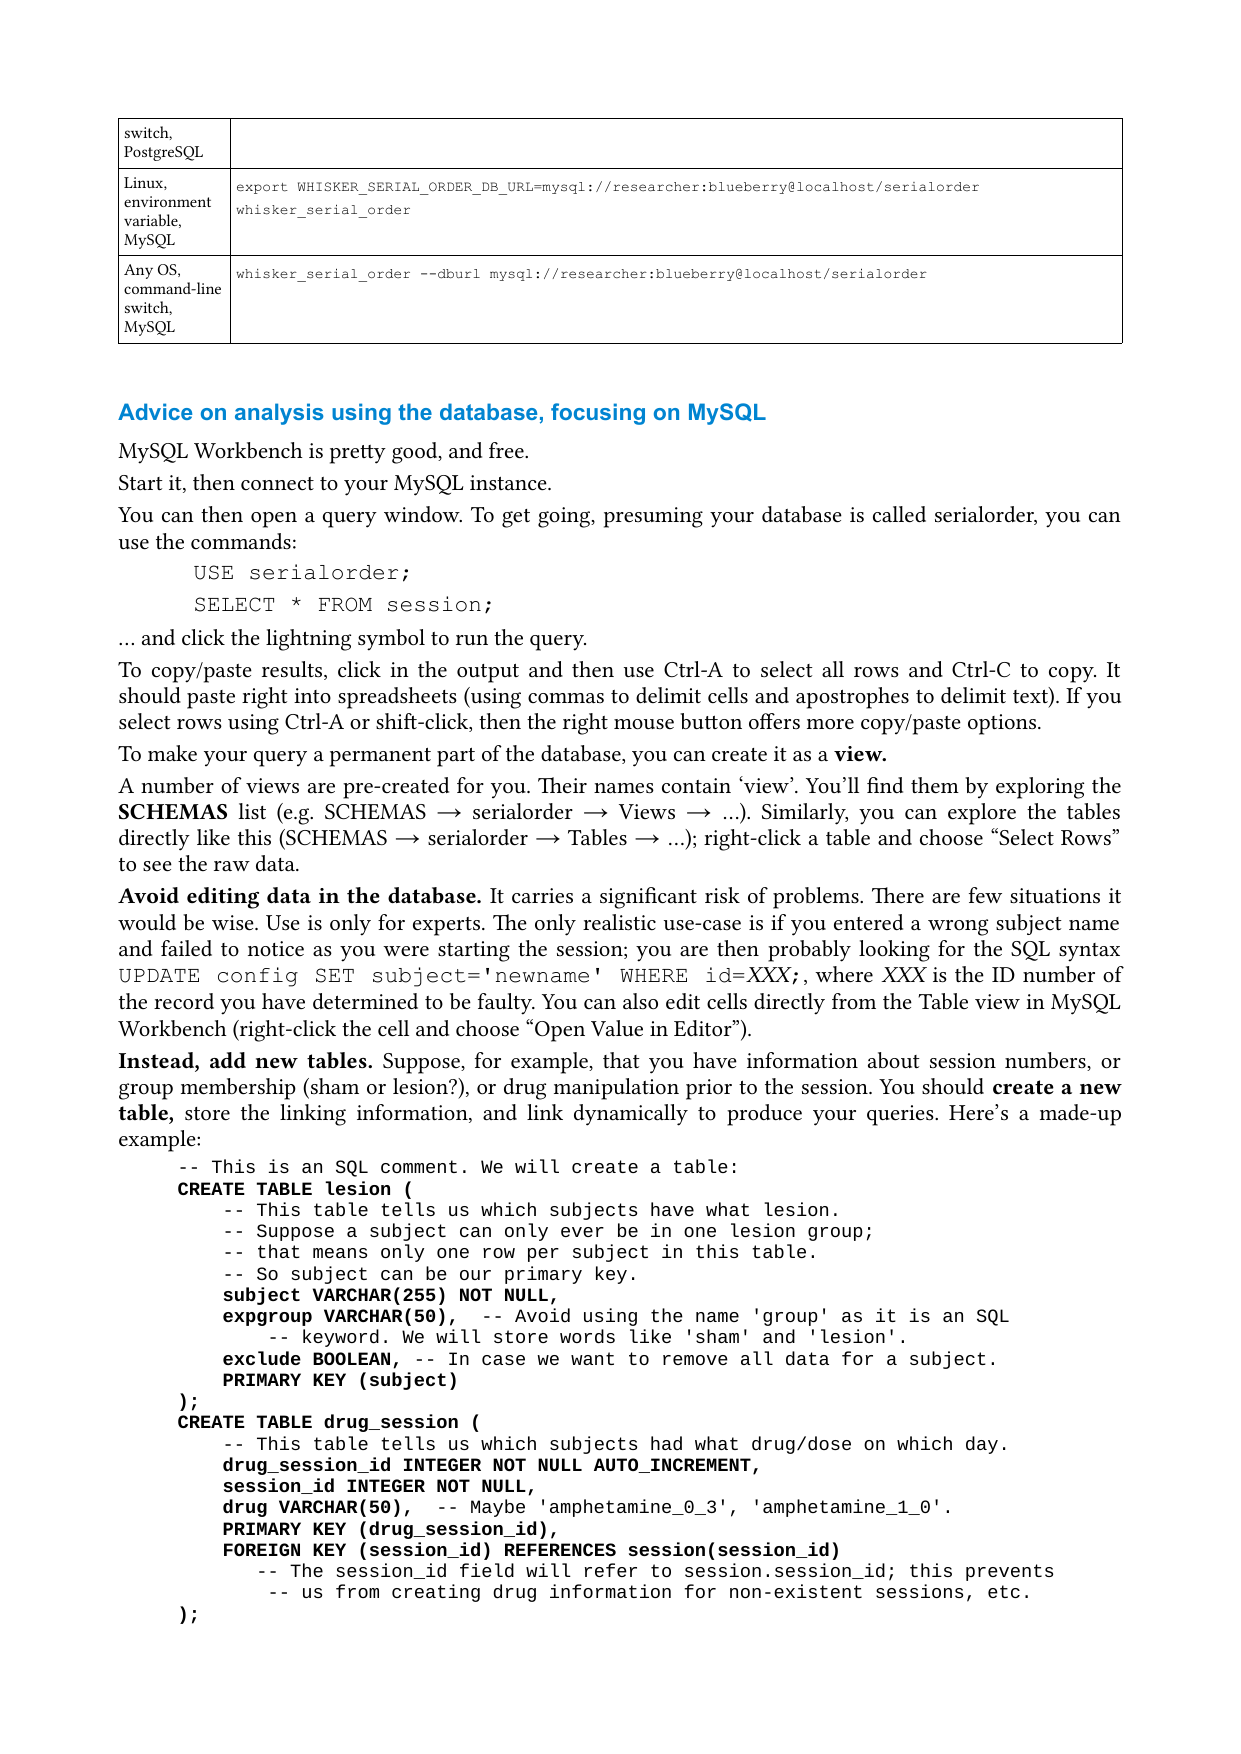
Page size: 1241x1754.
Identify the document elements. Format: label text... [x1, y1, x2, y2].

text MySQL Workbench is pretty good, and free. [118, 438, 1122, 464]
table_cell export WHISKER_SERIAL_ORDER_DB_URL=mysql://researcher:blueberry@localhost/serialorder whisker_serial_order [231, 169, 1122, 255]
text expgroup VARCHAR(50), -- Avoid using the name 'group' as it is an SQL [177, 1307, 1122, 1328]
text Avoid editing data in the database. It carries a significant risk of problems. There are few situations it would be wise. Use is only for experts. The only realistic use-case is if you entered a wrong subject name and failed to notice as you were starting the session; you are then probably looking for the SQL syntax UPDATE config SET subject='newname' WHERE id=XXX;, where XXX is the ID number of the record you have determined to be faulty. You can also edit cells directly from the Table view in MySQL Workbench (right-click the cell and choose “Open Value in Editor”). [118, 883, 1122, 1042]
table_cell switch, PostgreSQL [119, 119, 230, 168]
text drug VARCHAR(50), -- Maybe 'amphetamine_0_3', 'amphetamine_1_0'. [177, 1498, 1122, 1519]
text To make your query a permanent part of the database, you can create it as a view. [118, 741, 1122, 767]
text session_id INTEGER NOT NULL, [177, 1477, 1122, 1498]
text -- So subject can be our primary key. [177, 1264, 1122, 1286]
text CREATE TABLE drug_session ( [177, 1413, 1122, 1434]
text exclude BOOLEAN, -- In case we want to remove all data for a subject. [177, 1349, 1122, 1371]
text -- This table tells us which subjects have what lesion. [177, 1201, 1122, 1222]
text ); [177, 1392, 1122, 1413]
text drug_session_id INTEGER NOT NULL AUTO_INCREMENT, [177, 1456, 1122, 1477]
text CREATE TABLE lesion ( [177, 1179, 1122, 1201]
text USE serialorder; [118, 561, 1122, 587]
text SELECT * FROM session; [118, 592, 1122, 618]
text -- This is an SQL comment. We will create a table: [177, 1158, 1122, 1179]
text PRIMARY KEY (subject) [177, 1371, 1122, 1392]
text subject VARCHAR(255) NOT NULL, [177, 1286, 1122, 1307]
text You can then open a query window. To get going, presuming your database is called serialorder, you can use the commands: [118, 502, 1122, 555]
text To copy/paste results, click in the output and then use Ctrl-A to select all rows and Ctrl-C to copy. It should paste right into spreadsheets (using commas to delimit cells and apostrophes to delimit text). If you select rows using Ctrl-A or shift-click, then the right mouse button offers more copy/paste options. [118, 656, 1122, 735]
table_cell Any OS, command-line switch, MySQL [119, 256, 230, 342]
text A number of views are pre-created for you. Their names contain ‘view’. You’ll find them by exploring the SCHEMAS list (e.g. SCHEMAS → serialorder → Views → …). Similarly, you can explore the tables directly like this (SCHEMAS → serialorder → Tables → …); right-click a table and choose “Select Rows” to see the raw data. [118, 773, 1122, 877]
text -- us from creating drug information for non-existent sessions, etc. [177, 1583, 1122, 1604]
table_cell [231, 119, 1122, 168]
text -- This table tells us which subjects had what drug/dose on which day. [177, 1434, 1122, 1456]
text -- The session_id field will refer to session.session_id; this prevents [177, 1562, 1122, 1583]
table_cell whisker_serial_order --dburl mysql://researcher:blueberry@localhost/serialorder [231, 256, 1122, 342]
text FOREIGN KEY (session_id) REFERENCES session(session_id) [177, 1541, 1122, 1562]
text -- that means only one row per subject in this table. [177, 1243, 1122, 1264]
table_cell Linux, environment variable, MySQL [119, 169, 230, 255]
text -- keyword. We will store words like 'sham' and 'lesion'. [177, 1328, 1122, 1349]
text Start it, then connect to your MySQL instance. [118, 470, 1122, 496]
text … and click the lightning symbol to run the query. [118, 624, 1122, 651]
text ); [177, 1604, 1122, 1626]
subtitle Advice on analysis using the database, focusing on MySQL [118, 399, 1122, 426]
text PRIMARY KEY (drug_session_id), [177, 1519, 1122, 1541]
text Instead, add new tables. Suppose, for example, that you have information about session numbers, or group membership (sham or lesion?), or drug manipulation prior to the session. You should create a new table, store the linking information, and link dynamically to produce your queries. Here’s a made-up example: [118, 1047, 1122, 1152]
text -- Suppose a subject can only ever be in one lesion group; [177, 1222, 1122, 1243]
